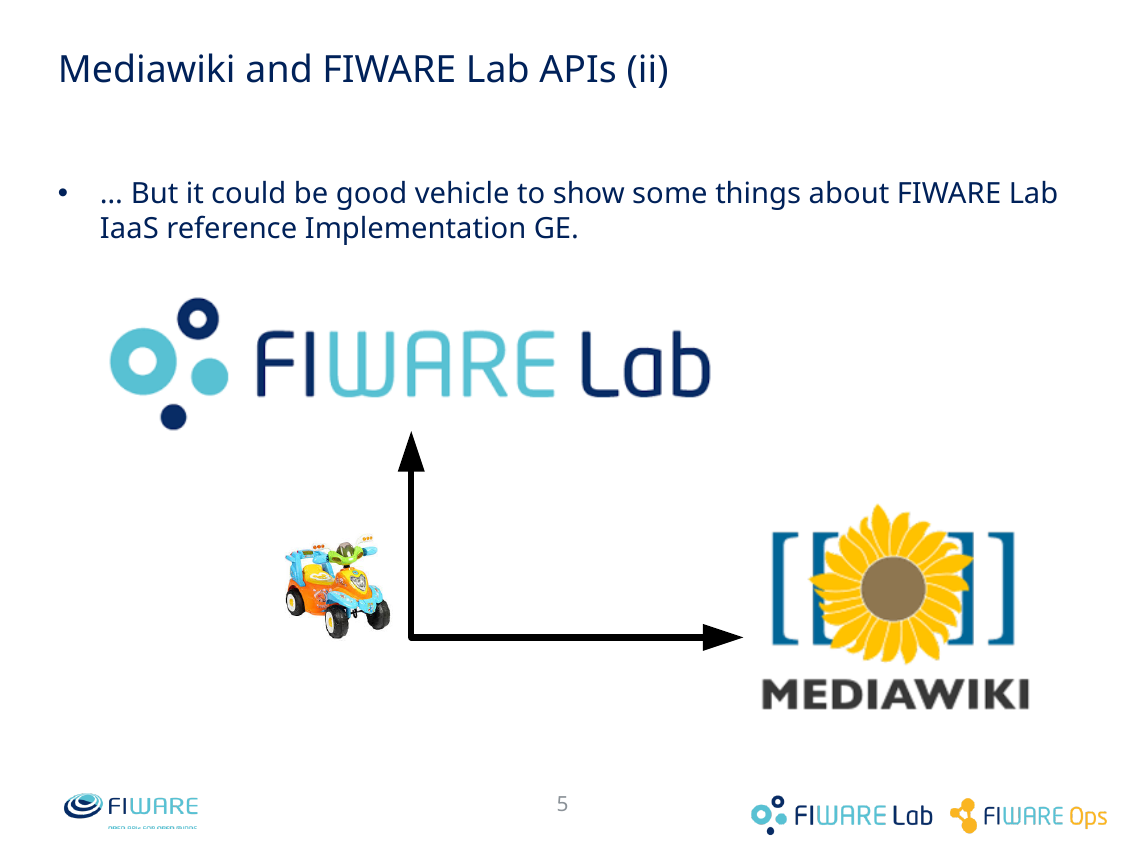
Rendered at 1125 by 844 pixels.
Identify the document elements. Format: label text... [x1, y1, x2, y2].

picture [739, 489, 1040, 843]
slide_number 3 [498, 782, 626, 827]
title Mediawiki and FIWARE Lab APIs (ii) [42, 35, 1021, 99]
picture [90, 295, 733, 432]
picture [270, 519, 402, 652]
picture [945, 793, 1113, 840]
picture [60, 789, 203, 829]
list … But it could be good vehicle to show some things about FIWARE Lab IaaS reference Implementation GE. [42, 167, 1090, 774]
